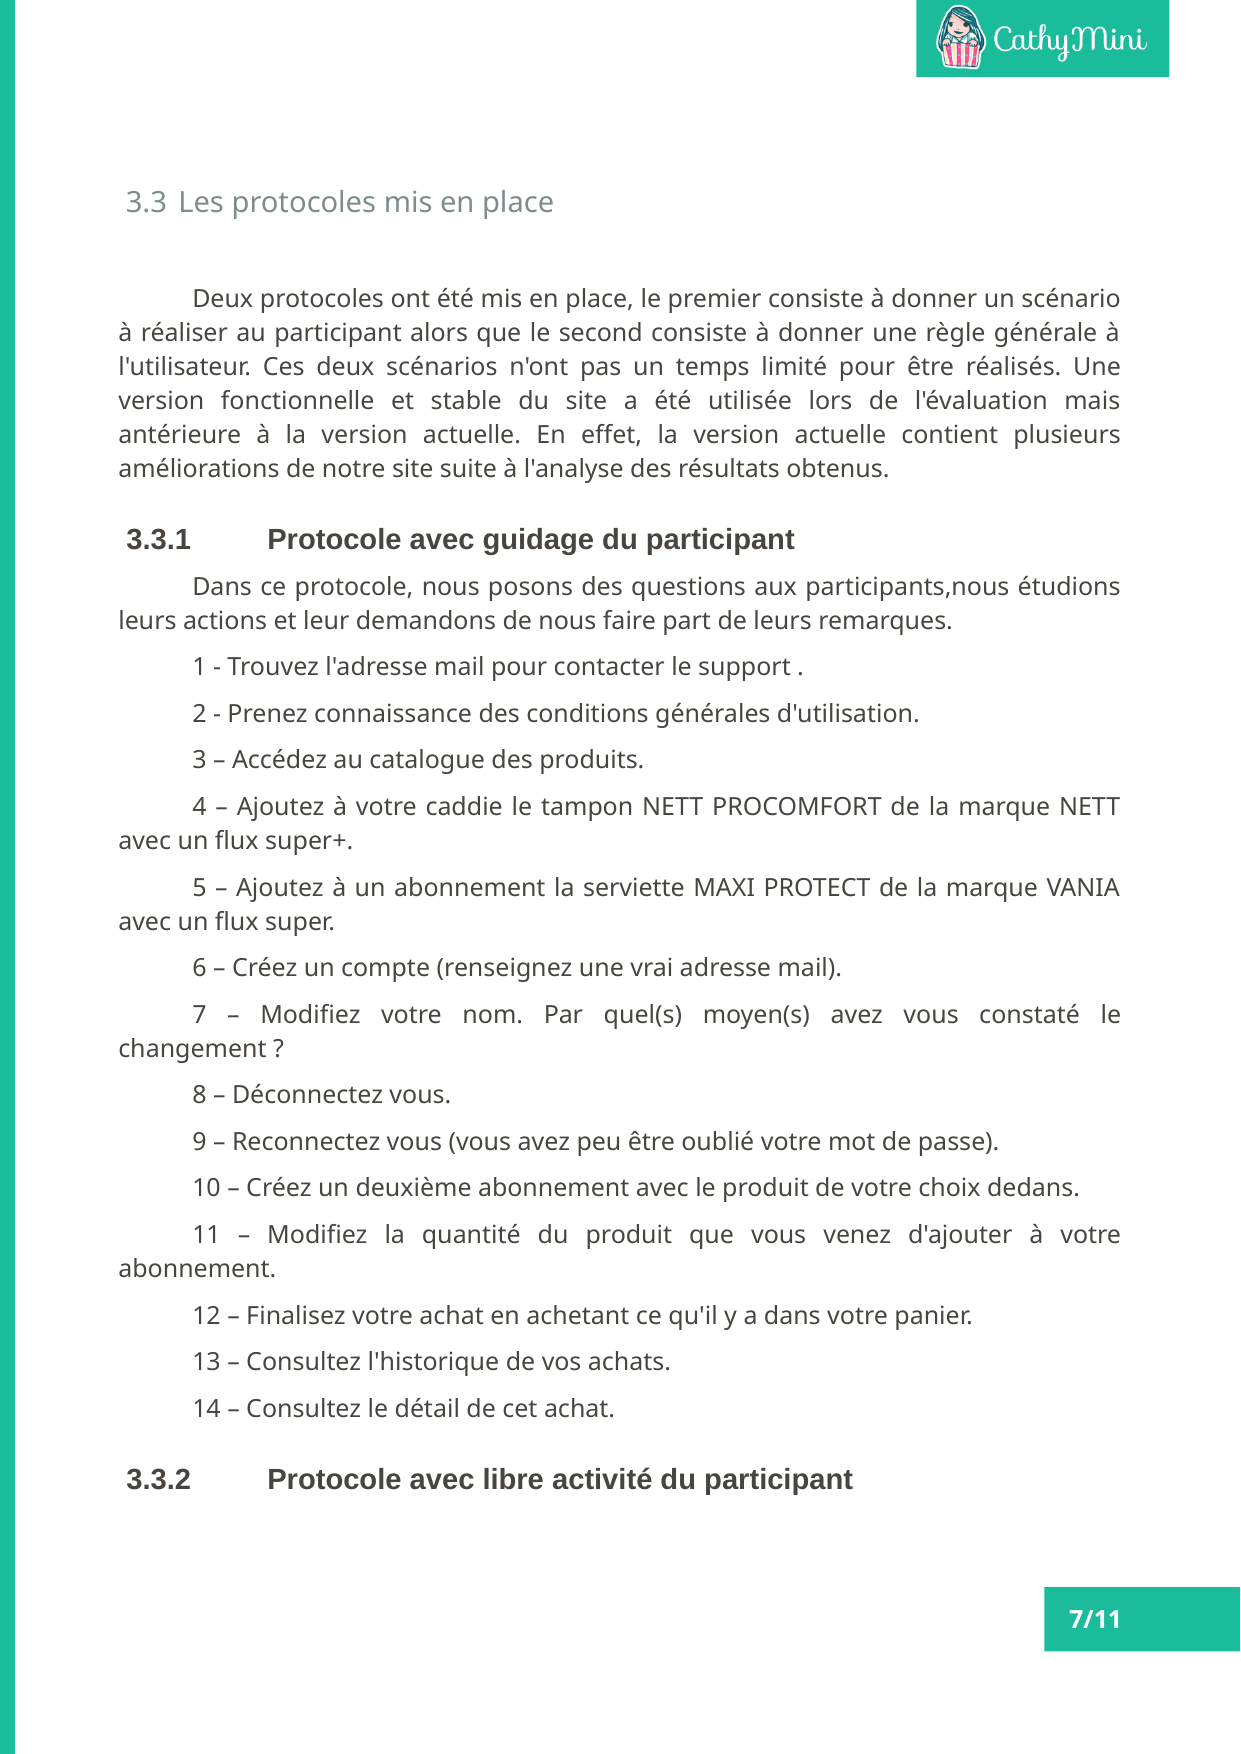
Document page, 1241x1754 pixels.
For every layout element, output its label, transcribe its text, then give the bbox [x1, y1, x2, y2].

text 2 - Prenez connaissance des conditions générales d'utilisation. [118, 695, 1122, 729]
picture [929, 0, 1156, 73]
text 11 – Modifiez la quantité du produit que vous venez d'ajouter à votre abonnement. [118, 1217, 1122, 1285]
text 12 – Finalisez votre achat en achetant ce qu'il y a dans votre panier. [118, 1297, 1122, 1331]
subtitle Protocole avec libre activité du participant [118, 1462, 1122, 1496]
subtitle Les protocoles mis en place [118, 182, 1122, 221]
text 1 - Trouvez l'adresse mail pour contacter le support . [118, 649, 1122, 683]
text 4 – Ajoutez à votre caddie le tampon NETT PROCOMFORT de la marque NETT avec un flux super+. [118, 788, 1122, 857]
text 13 – Consultez l'historique de vos achats. [118, 1344, 1122, 1378]
text 7 – Modifiez votre nom. Par quel(s) moyen(s) avez vous constaté le changement ? [118, 996, 1122, 1064]
text 6 – Créez un compte (renseignez une vrai adresse mail). [118, 950, 1122, 984]
text 9 – Reconnectez vous (vous avez peu être oublié votre mot de passe). [118, 1123, 1122, 1158]
text Deux protocoles ont été mis en place, le premier consiste à donner un scénario à réaliser au participant alors que le second consiste à donner une règle générale à l'utilisateur. Ces deux scénarios n'ont pas un temps limité pour être réalisés. Une version fonctionnelle et stable du site a été utilisée lors de l'évaluation mais antérieure à la version actuelle. En effet, la version actuelle contient plusieurs améliorations de notre site suite à l'analyse des résultats obtenus. [118, 280, 1122, 485]
text 5 – Ajoutez à un abonnement la serviette MAXI PROTECT de la marque VANIA avec un flux super. [118, 869, 1122, 937]
subtitle Protocole avec guidage du participant [118, 522, 1122, 556]
text Dans ce protocole, nous posons des questions aux participants,nous étudions leurs actions et leur demandons de nous faire part de leurs remarques. [118, 568, 1122, 636]
text 8 – Déconnectez vous. [118, 1077, 1122, 1111]
text 10 – Créez un deuxième abonnement avec le produit de votre choix dedans. [118, 1170, 1122, 1204]
text 3 – Accédez au catalogue des produits. [118, 742, 1122, 776]
text 14 – Consultez le détail de cet achat. [118, 1390, 1122, 1424]
